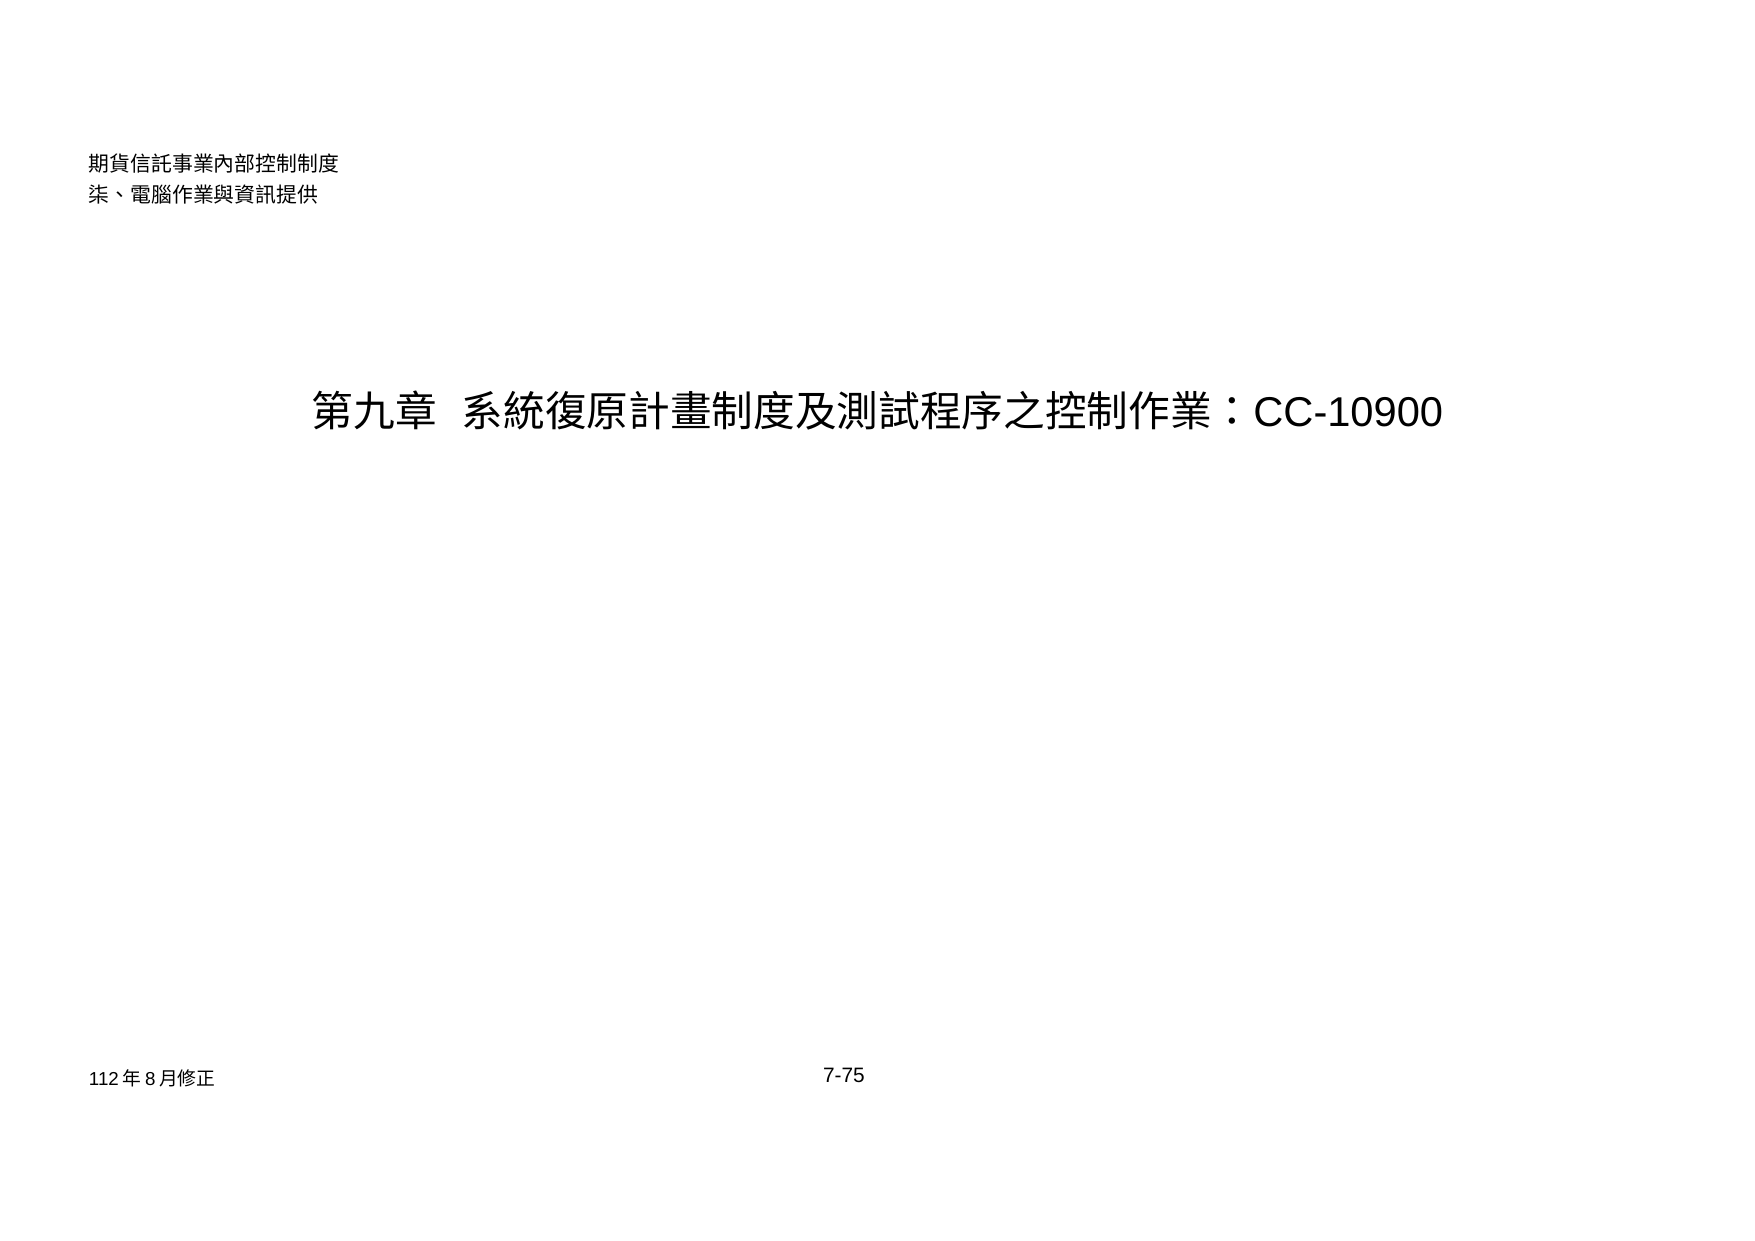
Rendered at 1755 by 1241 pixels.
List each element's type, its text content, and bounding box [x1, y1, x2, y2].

subtitle 系統復原計畫制度及測試程序之控制作業：CC-10900 [89, 366, 1666, 429]
